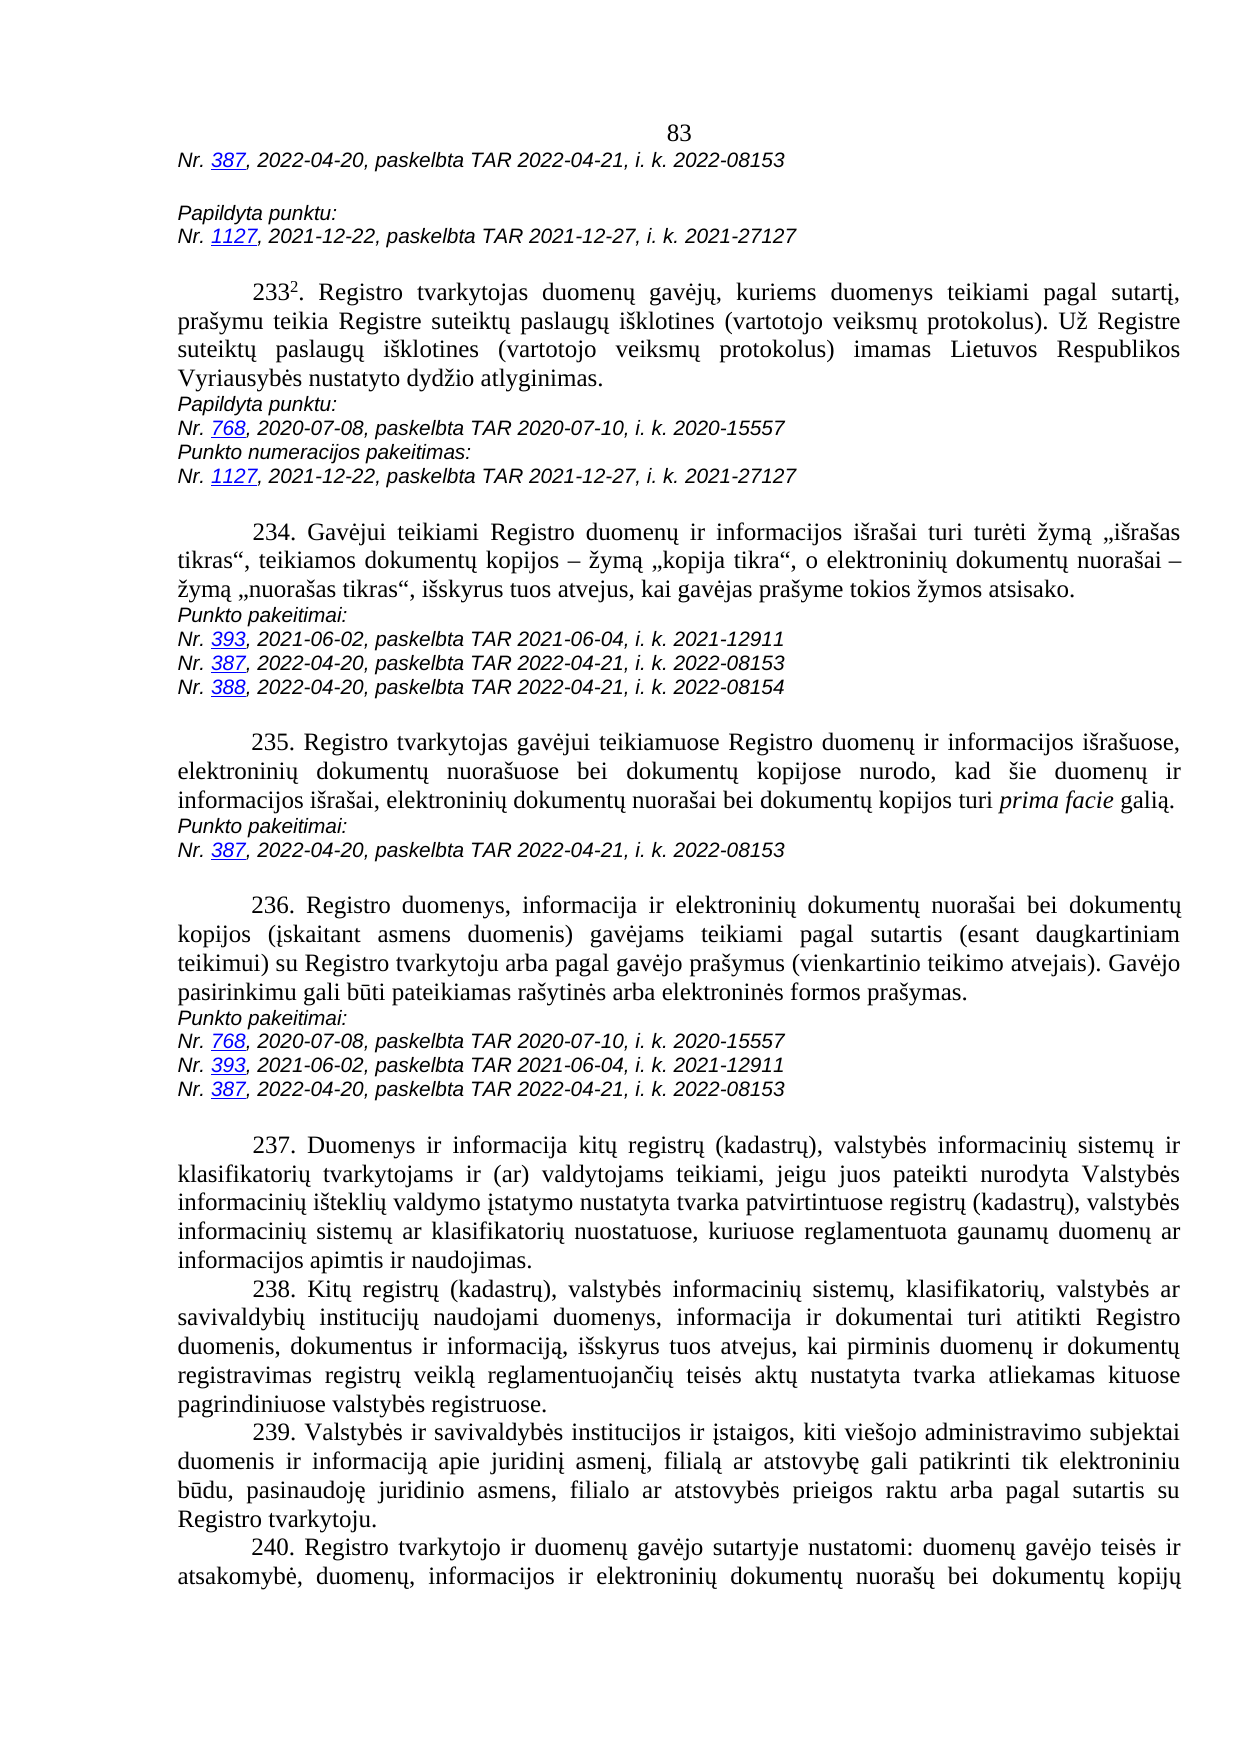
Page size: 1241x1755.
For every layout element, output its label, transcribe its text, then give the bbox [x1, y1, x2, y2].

text Nr. 387, 2022-04-20, paskelbta TAR 2022-04-21, i. k. 2022-08153 [177, 148, 1181, 172]
text 239. Valstybės ir savivaldybės institucijos ir įstaigos, kiti viešojo administravimo subjektai duomenis ir informaciją apie juridinį asmenį, filialą ar atstovybę gali patikrinti tik elektroniniu būdu, pasinaudoję juridinio asmens, filialo ar atstovybės prieigos raktu arba pagal sutartis su Registro tvarkytoju. [177, 1417, 1181, 1532]
text 2332. Registro tvarkytojas duomenų gavėjų, kuriems duomenys teikiami pagal sutartį, prašymu teikia Registre suteiktų paslaugų išklotines (vartotojo veiksmų protokolus). Už Registre suteiktų paslaugų išklotines (vartotojo veiksmų protokolus) imamas Lietuvos Respublikos Vyriausybės nustatyto dydžio atlyginimas. [177, 277, 1181, 392]
text Nr. 768, 2020-07-08, paskelbta TAR 2020-07-10, i. k. 2020-15557 [177, 416, 1181, 440]
text 240. Registro tvarkytojo ir duomenų gavėjo sutartyje nustatomi: duomenų gavėjo teisės ir atsakomybė, duomenų, informacijos ir elektroninių dokumentų nuorašų bei dokumentų kopijų [177, 1532, 1181, 1590]
text Nr. 393, 2021-06-02, paskelbta TAR 2021-06-04, i. k. 2021-12911 [177, 627, 1181, 651]
text Nr. 387, 2022-04-20, paskelbta TAR 2022-04-21, i. k. 2022-08153 [177, 651, 1181, 675]
text Nr. 768, 2020-07-08, paskelbta TAR 2020-07-10, i. k. 2020-15557 [177, 1029, 1181, 1053]
text 235. Registro tvarkytojas gavėjui teikiamuose Registro duomenų ir informacijos išrašuose, elektroninių dokumentų nuorašuose bei dokumentų kopijose nurodo, kad šie duomenų ir informacijos išrašai, elektroninių dokumentų nuorašai bei dokumentų kopijos turi prima facie galią. [177, 727, 1181, 814]
text 237. Duomenys ir informacija kitų registrų (kadastrų), valstybės informacinių sistemų ir klasifikatorių tvarkytojams ir (ar) valdytojams teikiami, jeigu juos pateikti nurodyta Valstybės informacinių išteklių valdymo įstatymo nustatyta tvarka patvirtintuose registrų (kadastrų), valstybės informacinių sistemų ar klasifikatorių nuostatuose, kuriuose reglamentuota gaunamų duomenų ar informacijos apimtis ir naudojimas. [177, 1130, 1181, 1274]
text Punkto pakeitimai: [177, 603, 1181, 627]
text Papildyta punktu: [177, 392, 1181, 416]
text 238. Kitų registrų (kadastrų), valstybės informacinių sistemų, klasifikatorių, valstybės ar savivaldybių institucijų naudojami duomenys, informacija ir dokumentai turi atitikti Registro duomenis, dokumentus ir informaciją, išskyrus tuos atvejus, kai pirminis duomenų ir dokumentų registravimas registrų veiklą reglamentuojančių teisės aktų nustatyta tvarka atliekamas kituose pagrindiniuose valstybės registruose. [177, 1274, 1181, 1417]
text Nr. 1127, 2021-12-22, paskelbta TAR 2021-12-27, i. k. 2021-27127 [177, 224, 1181, 248]
text Nr. 387, 2022-04-20, paskelbta TAR 2022-04-21, i. k. 2022-08153 [177, 838, 1181, 862]
text Punkto pakeitimai: [177, 814, 1181, 838]
text Papildyta punktu: [177, 200, 1181, 224]
text Punkto numeracijos pakeitimas: [177, 440, 1181, 464]
text Nr. 388, 2022-04-20, paskelbta TAR 2022-04-21, i. k. 2022-08154 [177, 675, 1181, 699]
text Punkto pakeitimai: [177, 1005, 1181, 1029]
text Nr. 1127, 2021-12-22, paskelbta TAR 2021-12-27, i. k. 2021-27127 [177, 464, 1181, 488]
text Nr. 393, 2021-06-02, paskelbta TAR 2021-06-04, i. k. 2021-12911 [177, 1053, 1181, 1077]
text 234. Gavėjui teikiami Registro duomenų ir informacijos išrašai turi turėti žymą „išrašas tikras“, teikiamos dokumentų kopijos – žymą „kopija tikra“, o elektroninių dokumentų nuorašai – žymą „nuorašas tikras“, išskyrus tuos atvejus, kai gavėjas prašyme tokios žymos atsisako. [177, 517, 1181, 603]
text Nr. 387, 2022-04-20, paskelbta TAR 2022-04-21, i. k. 2022-08153 [177, 1077, 1181, 1101]
text 236. Registro duomenys, informacija ir elektroninių dokumentų nuorašai bei dokumentų kopijos (įskaitant asmens duomenis) gavėjams teikiami pagal sutartis (esant daugkartiniam teikimui) su Registro tvarkytoju arba pagal gavėjo prašymus (vienkartinio teikimo atvejais). Gavėjo pasirinkimu gali būti pateikiamas rašytinės arba elektroninės formos prašymas. [177, 890, 1181, 1005]
